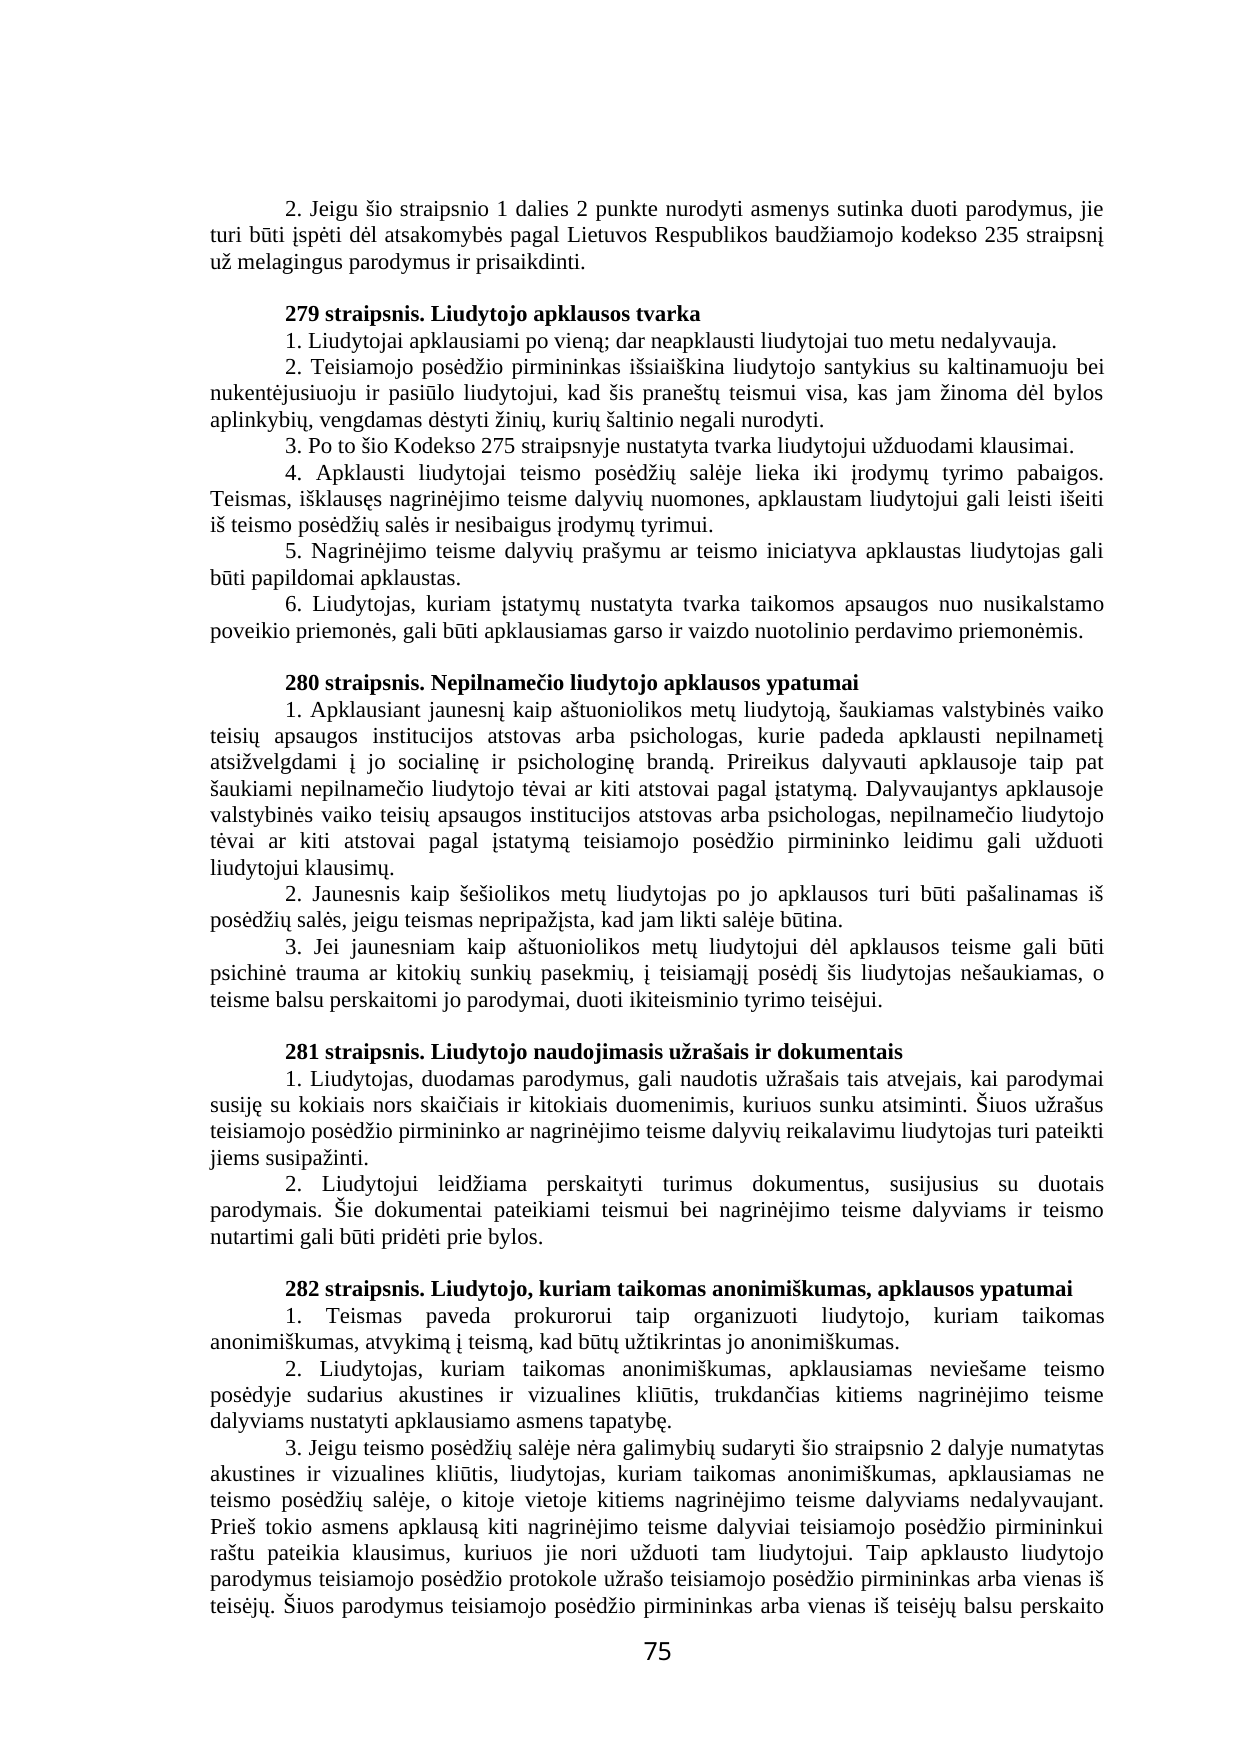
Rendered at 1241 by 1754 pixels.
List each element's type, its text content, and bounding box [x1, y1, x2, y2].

text 2. Jaunesnis kaip šešiolikos metų liudytojas po jo apklausos turi būti pašalinamas iš posėdžių salės, jeigu teismas nepripažįsta, kad jam likti salėje būtina. [210, 880, 1106, 933]
text 3. Jei jaunesniam kaip aštuoniolikos metų liudytojui dėl apklausos teisme gali būti psichinė trauma ar kitokių sunkių pasekmių, į teisiamąjį posėdį šis liudytojas nešaukiamas, o teisme balsu perskaitomi jo parodymai, duoti ikiteisminio tyrimo teisėjui. [210, 933, 1106, 1012]
text 281 straipsnis. Liudytojo naudojimasis užrašais ir dokumentais [210, 1038, 1106, 1065]
text 280 straipsnis. Nepilnamečio liudytojo apklausos ypatumai [210, 669, 1106, 696]
text 2. Liudytojui leidžiama perskaityti turimus dokumentus, susijusius su duotais parodymais. Šie dokumentai pateikiami teismui bei nagrinėjimo teisme dalyviams ir teismo nutartimi gali būti pridėti prie bylos. [210, 1170, 1106, 1249]
text 6. Liudytojas, kuriam įstatymų nustatyta tvarka taikomos apsaugos nuo nusikalstamo poveikio priemonės, gali būti apklausiamas garso ir vaizdo nuotolinio perdavimo priemonėmis. [210, 590, 1106, 643]
text 279 straipsnis. Liudytojo apklausos tvarka [210, 300, 1106, 327]
text 1. Liudytojai apklausiami po vieną; dar neapklausti liudytojai tuo metu nedalyvauja. [210, 327, 1106, 353]
text 1. Apklausiant jaunesnį kaip aštuoniolikos metų liudytoją, šaukiamas valstybinės vaiko teisių apsaugos institucijos atstovas arba psichologas, kurie padeda apklausti nepilnametį atsižvelgdami į jo socialinę ir psichologinę brandą. Prireikus dalyvauti apklausoje taip pat šaukiami nepilnamečio liudytojo tėvai ar kiti atstovai pagal įstatymą. Dalyvaujantys apklausoje valstybinės vaiko teisių apsaugos institucijos atstovas arba psichologas, nepilnamečio liudytojo tėvai ar kiti atstovai pagal įstatymą teisiamojo posėdžio pirmininko leidimu gali užduoti liudytojui klausimų. [210, 696, 1106, 880]
text 3. Jeigu teismo posėdžių salėje nėra galimybių sudaryti šio straipsnio 2 dalyje numatytas akustines ir vizualines kliūtis, liudytojas, kuriam taikomas anonimiškumas, apklausiamas ne teismo posėdžių salėje, o kitoje vietoje kitiems nagrinėjimo teisme dalyviams nedalyvaujant. Prieš tokio asmens apklausą kiti nagrinėjimo teisme dalyviai teisiamojo posėdžio pirmininkui raštu pateikia klausimus, kuriuos jie nori užduoti tam liudytojui. Taip apklausto liudytojo parodymus teisiamojo posėdžio protokole užrašo teisiamojo posėdžio pirmininkas arba vienas iš teisėjų. Šiuos parodymus teisiamojo posėdžio pirmininkas arba vienas iš teisėjų balsu perskaito [210, 1434, 1106, 1618]
text 5. Nagrinėjimo teisme dalyvių prašymu ar teismo iniciatyva apklaustas liudytojas gali būti papildomai apklaustas. [210, 538, 1106, 590]
text 282 straipsnis. Liudytojo, kuriam taikomas anonimiškumas, apklausos ypatumai [285, 1276, 1106, 1302]
text 3. Po to šio Kodekso 275 straipsnyje nustatyta tvarka liudytojui užduodami klausimai. [210, 432, 1106, 458]
text 2. Jeigu šio straipsnio 1 dalies 2 punkte nurodyti asmenys sutinka duoti parodymus, jie turi būti įspėti dėl atsakomybės pagal Lietuvos Respublikos baudžiamojo kodekso 235 straipsnį už melagingus parodymus ir prisaikdinti. [210, 195, 1106, 274]
text 2. Liudytojas, kuriam taikomas anonimiškumas, apklausiamas neviešame teismo posėdyje sudarius akustines ir vizualines kliūtis, trukdančias kitiems nagrinėjimo teisme dalyviams nustatyti apklausiamo asmens tapatybę. [210, 1354, 1106, 1434]
text 4. Apklausti liudytojai teismo posėdžių salėje lieka iki įrodymų tyrimo pabaigos. Teismas, išklausęs nagrinėjimo teisme dalyvių nuomones, apklaustam liudytojui gali leisti išeiti iš teismo posėdžių salės ir nesibaigus įrodymų tyrimui. [210, 458, 1106, 538]
text 1. Teismas paveda prokurorui taip organizuoti liudytojo, kuriam taikomas anonimiškumas, atvykimą į teismą, kad būtų užtikrintas jo anonimiškumas. [210, 1302, 1106, 1354]
text 2. Teisiamojo posėdžio pirmininkas išsiaiškina liudytojo santykius su kaltinamuoju bei nukentėjusiuoju ir pasiūlo liudytojui, kad šis praneštų teismui visa, kas jam žinoma dėl bylos aplinkybių, vengdamas dėstyti žinių, kurių šaltinio negali nurodyti. [210, 353, 1106, 432]
text 1. Liudytojas, duodamas parodymus, gali naudotis užrašais tais atvejais, kai parodymai susiję su kokiais nors skaičiais ir kitokiais duomenimis, kuriuos sunku atsiminti. Šiuos užrašus teisiamojo posėdžio pirmininko ar nagrinėjimo teisme dalyvių reikalavimu liudytojas turi pateikti jiems susipažinti. [210, 1065, 1106, 1170]
